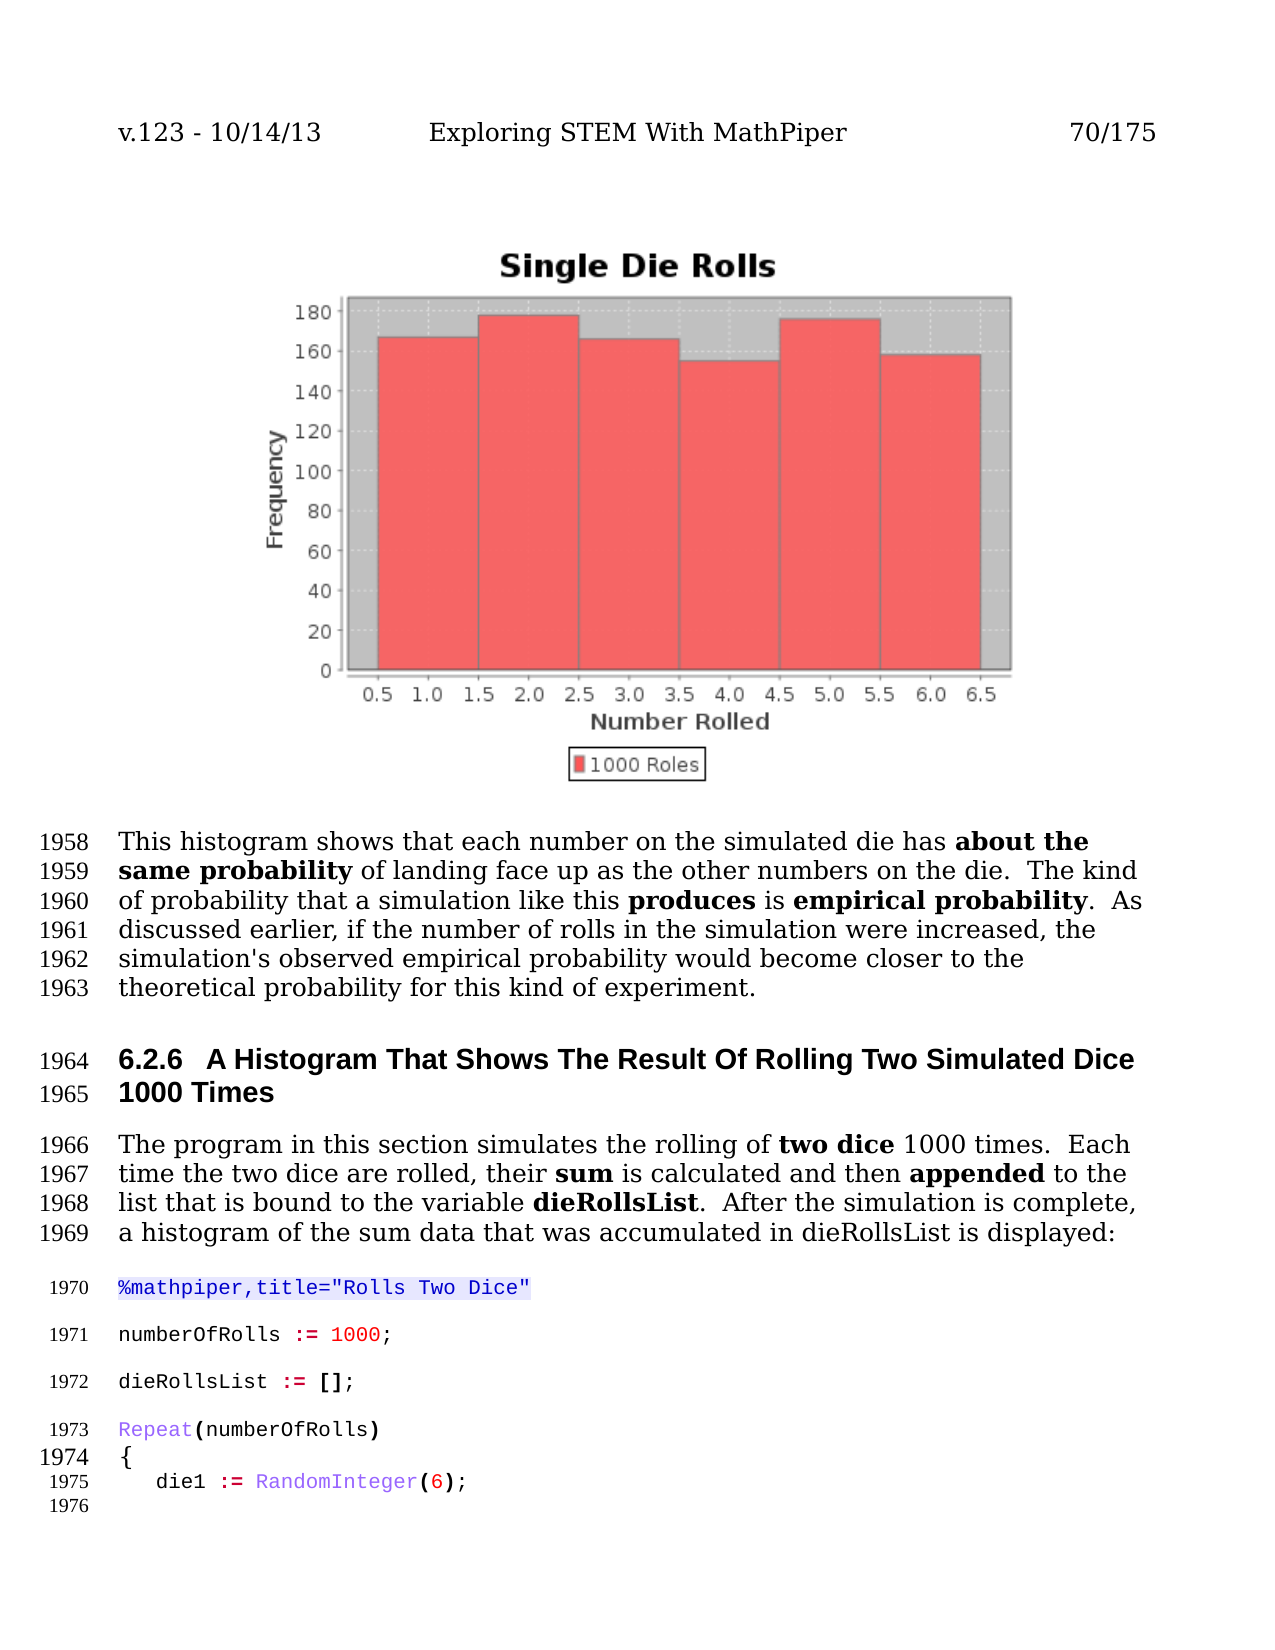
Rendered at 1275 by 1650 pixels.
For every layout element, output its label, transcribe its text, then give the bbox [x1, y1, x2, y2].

text dieRollsList := []; [118, 1371, 1157, 1395]
text die1 := RandomInteger(6); [118, 1471, 1157, 1495]
text numberOfRolls := 1000; [118, 1324, 1157, 1348]
text { [118, 1442, 1157, 1471]
picture [245, 246, 1030, 783]
text The program in this section simulates the rolling of two dice 1000 times. Each time the two dice are rolled, their sum is calculated and then appended to the list that is bound to the variable dieRollsList. After the simulation is complete, a histogram of the sum data that was accumulated in dieRollsList is displayed: [118, 1130, 1157, 1247]
text %mathpiper,title="Rolls Two Dice" [118, 1277, 1157, 1300]
text This histogram shows that each number on the simulated die has about the same probability of landing face up as the other numbers on the die. The kind of probability that a simulation like this produces is empirical probability. As discussed earlier, if the number of rolls in the simulation were increased, the simulation's observed empirical probability would become closer to the theoretical probability for this kind of experiment. [118, 827, 1157, 1003]
subtitle A Histogram That Shows The Result Of Rolling Two Simulated Dice 1000 Times [118, 1042, 1157, 1109]
text Repeat(numberOfRolls) [118, 1418, 1157, 1442]
